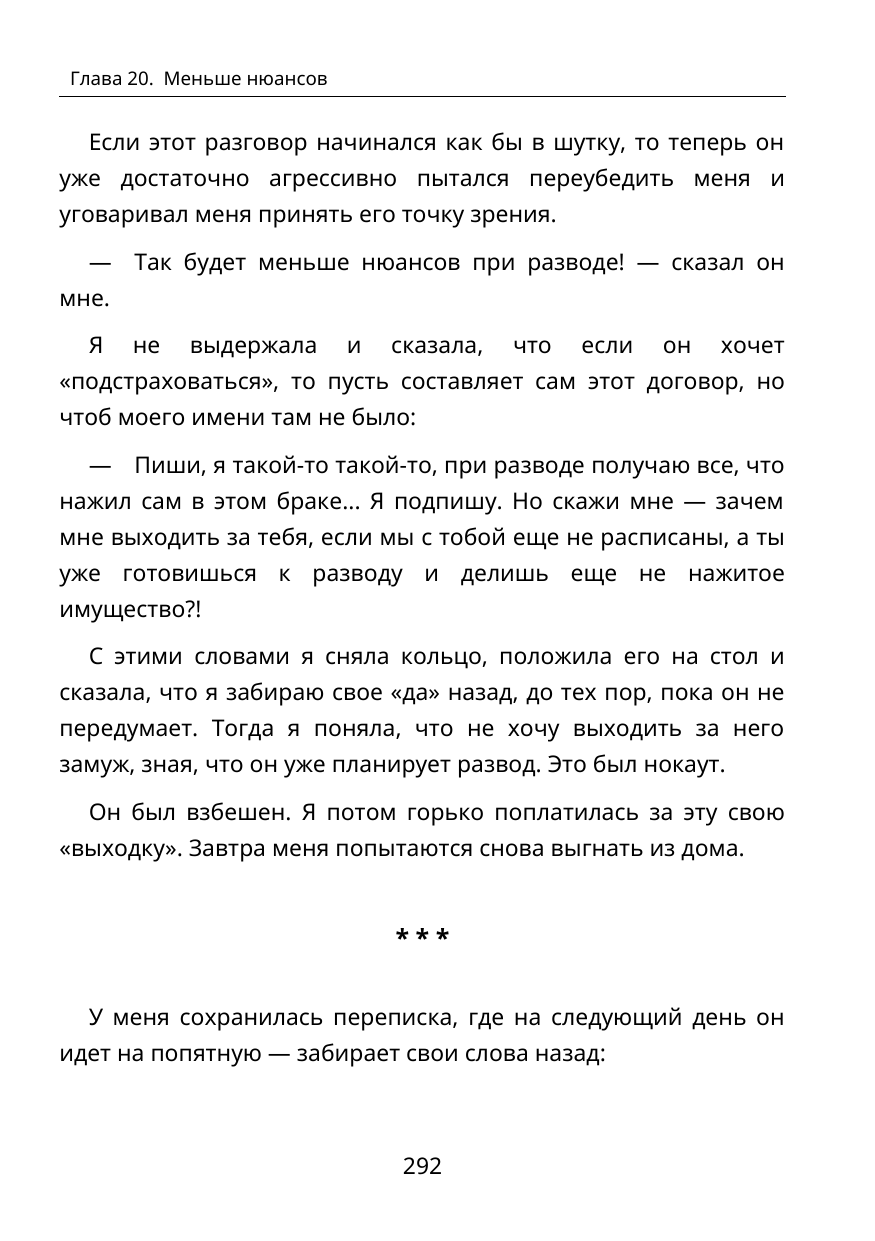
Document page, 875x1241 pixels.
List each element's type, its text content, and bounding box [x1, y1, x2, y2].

subtitle * * * [59, 921, 786, 955]
text Если этот разговор начинался как бы в шутку, то теперь он уже достаточно агрессивно пытался переубедить меня и уговаривал меня принять его точку зрения. [59, 126, 786, 229]
text Он был взбешен. Я потом горько поплатилась за эту свою «выходку». Завтра меня попытаются снова выгнать из дома. [59, 796, 786, 863]
text Я не выдержала и сказала, что если он хочет «подстраховаться», то пусть составляет сам этот договор, но чтоб моего имени там не было: [59, 329, 786, 432]
text С этими словами я сняла кольцо, положила его на стол и сказала, что я забираю свое «да» назад, до тех пор, пока он не передумает. Тогда я поняла, что не хочу выходить за него замуж, зная, что он уже планирует развод. Это был нокаут. [59, 640, 786, 779]
text У меня сохранилась переписка, где на следующий день он идет на попятную — забирает свои слова назад: [59, 1001, 786, 1068]
list Пиши, я такой-то такой-то, при разводе получаю все, что нажил сам в этом браке... Я подпишу. Но скажи мне — зачем мне выходить за тебя, если мы с тобой еще не расписаны, а ты уже готовишься к разводу и делишь еще не нажитое имущество?! [59, 449, 786, 624]
list Так будет меньше нюансов при разводе! — сказал он мне. [59, 246, 786, 313]
